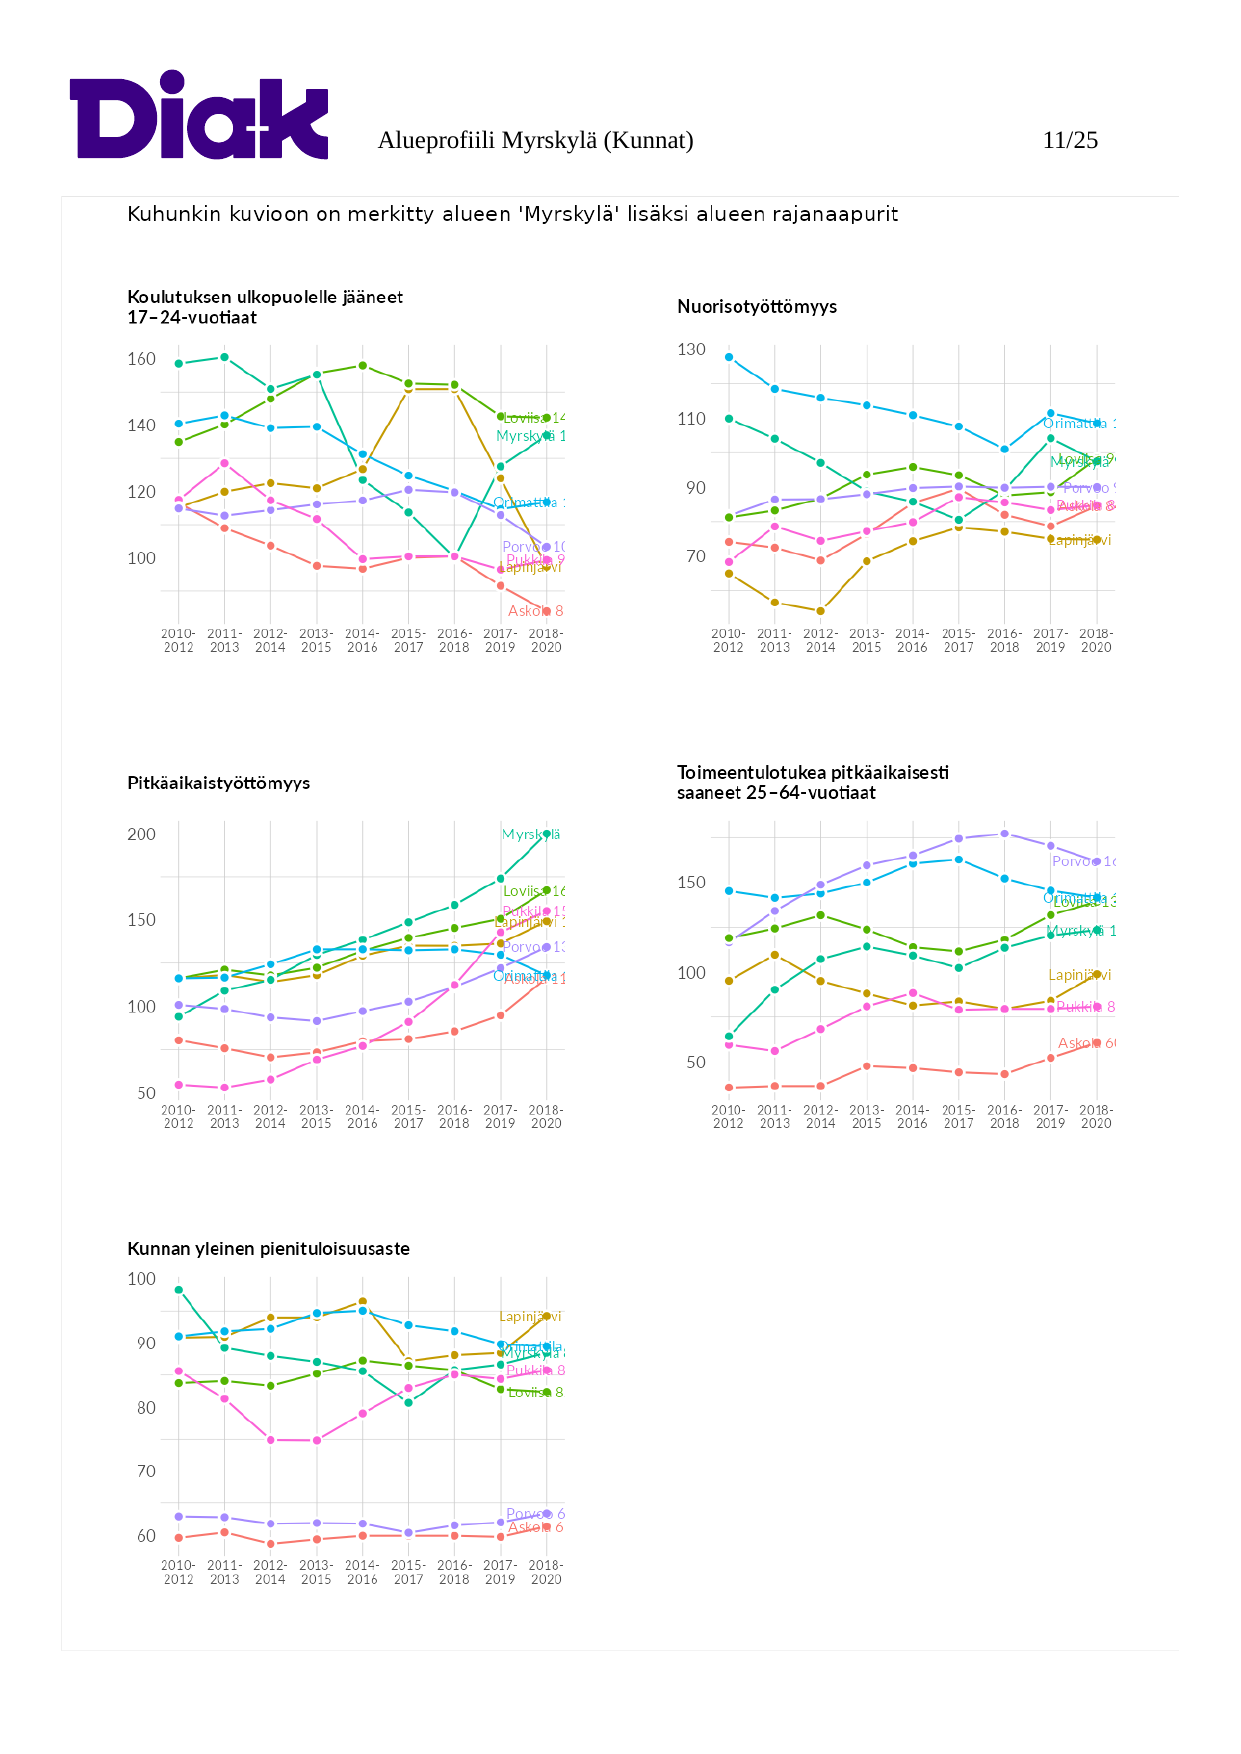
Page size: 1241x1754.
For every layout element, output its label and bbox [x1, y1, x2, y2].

picture [61, 196, 1179, 1651]
